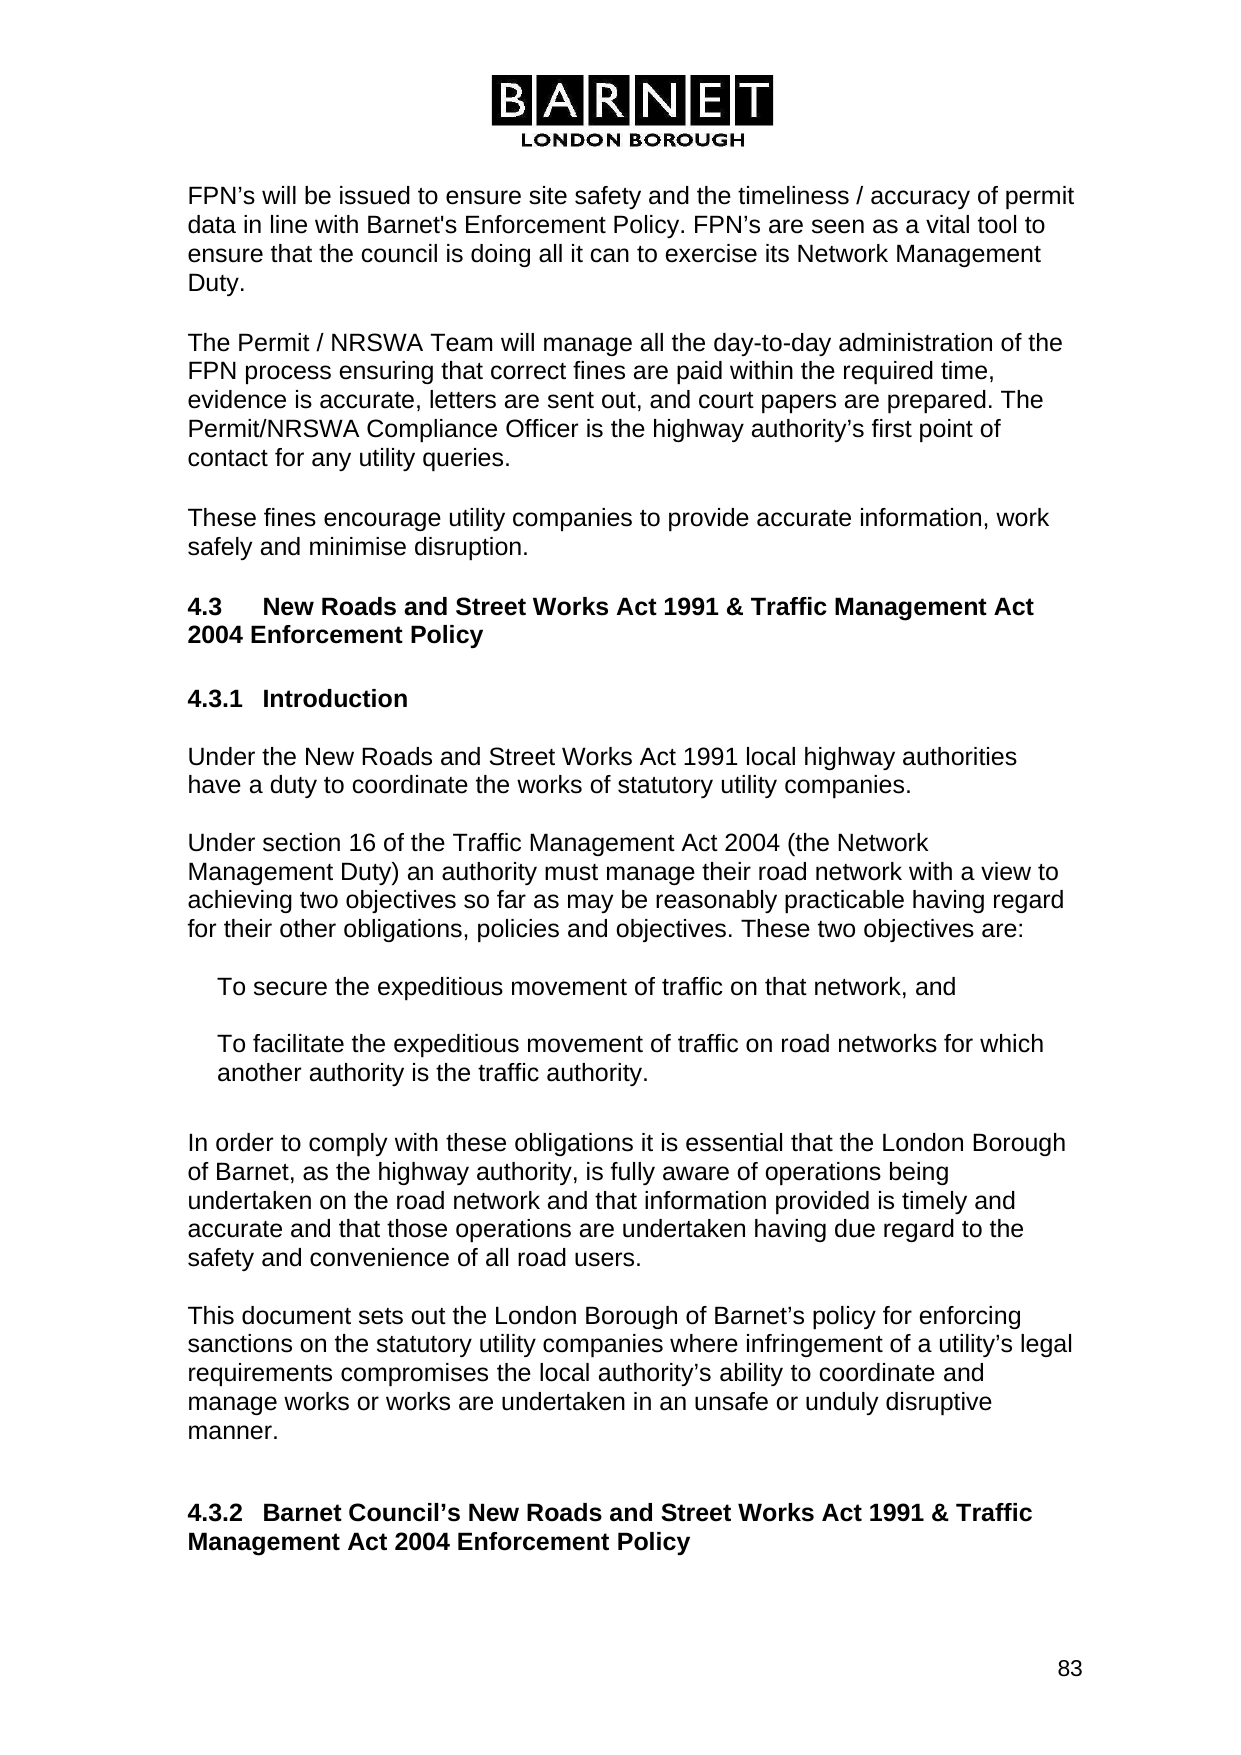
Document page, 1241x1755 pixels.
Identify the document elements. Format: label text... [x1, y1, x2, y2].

subtitle Barnet Council’s New Roads and Street Works Act 1991 & Traffic Management Act 2004 Enforcement Policy [187, 1498, 1034, 1556]
text To secure the expeditious movement of traffic on that network, and [217, 972, 1163, 1001]
text The Permit / NRSWA Team will manage all the day-to-day administration of the FPN process ensuring that correct fines are paid within the required time, evidence is accurate, letters are sent out, and court papers are prepared. The Permit/NRSWA Compliance Officer is the highway authority’s first point of contact for any utility queries. [187, 328, 1066, 471]
text In order to comply with these obligations it is essential that the London Borough of Barnet, as the highway authority, is fully aware of operations being undertaken on the road network and that information provided is timely and accurate and that those operations are undertaken having due regard to the safety and convenience of all road users. [187, 1128, 1066, 1272]
text These fines encourage utility companies to provide accurate information, work safely and minimise disruption. [187, 503, 1052, 560]
text Under section 16 of the Traffic Management Act 2004 (the Network Management Duty) an authority must manage their road network with a view to achieving two objectives so far as may be reasonably practicable having regard for their other obligations, policies and objectives. These two objectives are: [187, 828, 1068, 943]
text This document sets out the London Borough of Barnet’s policy for enforcing sanctions on the statutory utility companies where infringement of a utility’s legal requirements compromises the local authority’s ability to coordinate and manage works or works are undertaken in an unsafe or unduly disruptive manner. [187, 1301, 1074, 1444]
text Under the New Roads and Street Works Act 1991 local highway authorities have a duty to coordinate the works of statutory utility companies. [187, 742, 1020, 799]
list Introduction [187, 684, 1163, 713]
text FPN’s will be issued to ensure site safety and the timeliness / accuracy of permit data in line with Barnet's Enforcement Policy. FPN’s are seen as a vital tool to ensure that the council is doing all it can to exercise its Network Management Duty. [187, 181, 1077, 296]
subtitle New Roads and Street Works Act 1991 & Traffic Management Act 2004 Enforcement Policy [187, 592, 1035, 649]
text To facilitate the expeditious movement of traffic on road networks for which another authority is the traffic authority. [217, 1029, 1047, 1087]
